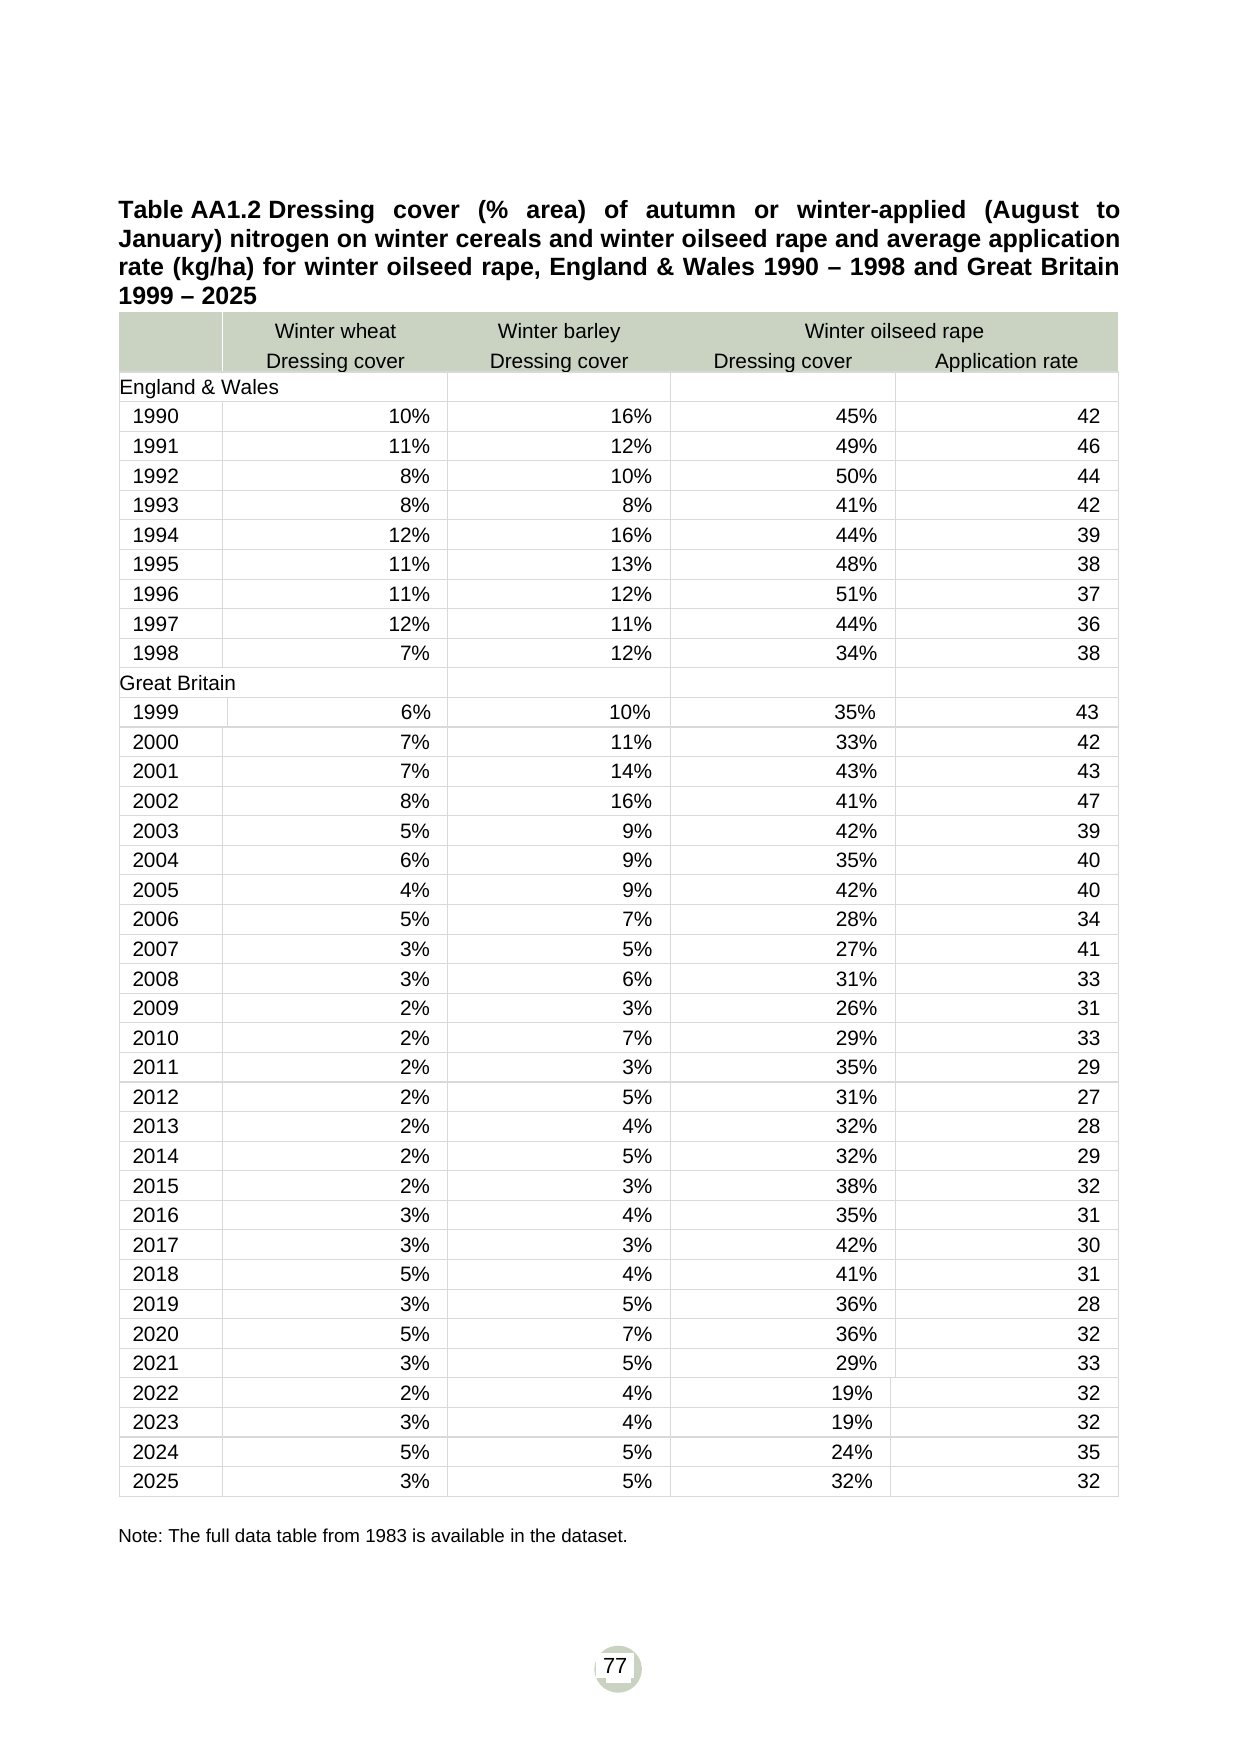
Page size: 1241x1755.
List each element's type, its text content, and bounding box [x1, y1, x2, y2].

table_cell 33% [671, 728, 895, 756]
table_cell 2% [223, 1112, 447, 1141]
subtitle Table AA1.2 Dressing cover (% area) of autumn or winter-applied (August to January) nitrogen on winter cereals and winter oilseed rape and average application rate (kg/ha) for winter oilseed rape, England & Wales 1990 – 1998 and Great Britain 1999 – 2025 [118, 195, 1122, 310]
table_cell 28 [896, 1290, 1118, 1318]
table_cell 44 [896, 461, 1118, 490]
table_cell 31% [671, 1083, 895, 1111]
table_cell 29 [896, 1142, 1118, 1170]
table_cell 31 [896, 1260, 1118, 1288]
table_cell 7% [448, 1319, 670, 1348]
table_cell 2% [223, 1053, 447, 1081]
table_cell 36 [896, 609, 1118, 638]
table_cell 34 [896, 905, 1118, 933]
table_cell 4% [448, 1408, 670, 1436]
table_cell 2025 [120, 1467, 222, 1496]
table_cell 39 [896, 816, 1118, 845]
table_cell 4% [223, 875, 447, 904]
table_cell 30 [896, 1230, 1118, 1259]
table_cell 2% [223, 1083, 447, 1111]
table_cell 2008 [120, 964, 222, 993]
table_cell 2017 [120, 1230, 222, 1259]
table_cell [448, 668, 670, 697]
table_cell 8% [223, 491, 447, 519]
table_cell 43 [896, 757, 1118, 786]
table_cell 41% [671, 491, 895, 519]
table_cell 32% [671, 1467, 890, 1496]
table_cell 45% [671, 402, 895, 431]
table_cell 42% [671, 816, 895, 845]
table_cell 6% [448, 964, 670, 993]
table_cell 32 [891, 1467, 1118, 1496]
table_cell 47 [896, 787, 1118, 815]
table_cell Great Britain [120, 668, 447, 697]
table_cell 27 [896, 1083, 1118, 1111]
table_cell 2011 [120, 1053, 222, 1081]
table_cell 2000 [120, 728, 222, 756]
table_cell 42 [896, 491, 1118, 519]
table_cell 37 [896, 580, 1118, 608]
table_cell 3% [223, 1408, 447, 1436]
table_cell 42 [896, 402, 1118, 431]
table_cell 4% [448, 1201, 670, 1229]
table_cell 16% [448, 520, 670, 549]
table_cell 1992 [120, 461, 222, 490]
table_cell 5% [223, 1319, 447, 1348]
table_cell 7% [223, 639, 447, 667]
table_cell 51% [671, 580, 895, 608]
table_cell 19% [671, 1408, 890, 1436]
table_cell 1998 [120, 639, 222, 667]
table_header Winter barley [448, 312, 670, 349]
table_cell 19% [671, 1378, 890, 1407]
table_cell 11% [448, 728, 670, 756]
table_cell 7% [448, 1023, 670, 1052]
table_cell 3% [448, 1230, 670, 1259]
table_cell 3% [223, 1290, 447, 1318]
table_cell 5% [223, 905, 447, 933]
table_cell 1993 [120, 491, 222, 519]
table_cell 42% [671, 875, 895, 904]
table_cell 38% [671, 1171, 895, 1200]
table_cell 3% [223, 1201, 447, 1229]
table_header Winter oilseed rape [670, 312, 1118, 349]
table_cell 13% [448, 550, 670, 578]
table_cell 38 [896, 550, 1118, 578]
table_cell 1994 [120, 520, 222, 549]
table_cell 2007 [120, 935, 222, 963]
table_cell 32 [896, 1171, 1118, 1200]
table_cell 4% [448, 1112, 670, 1141]
table_cell 2012 [120, 1083, 222, 1111]
table_cell 9% [448, 875, 670, 904]
table_cell 2009 [120, 994, 222, 1022]
table_cell 2005 [120, 875, 222, 904]
table_cell 2020 [120, 1319, 222, 1348]
table_cell 2010 [120, 1023, 222, 1052]
table_cell 12% [223, 609, 447, 638]
table_cell 43 [896, 698, 1118, 726]
table_cell 42% [671, 1230, 895, 1259]
table_cell 3% [223, 964, 447, 993]
table_cell 3% [448, 1171, 670, 1200]
table_cell 50% [671, 461, 895, 490]
table_cell 31% [671, 964, 895, 993]
table_cell [448, 373, 670, 401]
table_cell 29% [671, 1023, 895, 1052]
table_cell England & Wales [120, 373, 447, 401]
table_cell 9% [448, 846, 670, 874]
table_cell 35% [671, 846, 895, 874]
table_cell 2% [223, 994, 447, 1022]
table_cell 12% [448, 432, 670, 460]
table_cell 5% [223, 1438, 447, 1466]
table_cell 11% [223, 580, 447, 608]
table_cell 2001 [120, 757, 222, 786]
table_cell Dressing cover [670, 349, 895, 371]
table_cell 2% [223, 1142, 447, 1170]
table_cell 2019 [120, 1290, 222, 1318]
table_cell Dressing cover [223, 349, 448, 371]
table_cell 5% [448, 1083, 670, 1111]
table_cell 2013 [120, 1112, 222, 1141]
table_cell 5% [223, 816, 447, 845]
table_cell [896, 668, 1118, 697]
table_cell 32% [671, 1112, 895, 1141]
table_cell 5% [448, 1467, 670, 1496]
table_cell 11% [223, 550, 447, 578]
table_cell 3% [448, 1053, 670, 1081]
table_cell 16% [448, 787, 670, 815]
table_cell 35% [671, 698, 895, 726]
table_cell 1999 [120, 698, 227, 726]
table_cell 2018 [120, 1260, 222, 1288]
table_cell 48% [671, 550, 895, 578]
table_cell 41 [896, 935, 1118, 963]
table_cell 12% [448, 580, 670, 608]
table_cell 10% [223, 402, 447, 431]
table_cell 32 [891, 1378, 1118, 1407]
table_cell 5% [448, 1349, 670, 1377]
table_cell 28% [671, 905, 895, 933]
table_cell 36% [671, 1319, 895, 1348]
table_cell 2% [223, 1023, 447, 1052]
table_cell 44% [671, 609, 895, 638]
table_cell [119, 349, 222, 371]
table_cell 2022 [120, 1378, 222, 1407]
table_cell 41% [671, 787, 895, 815]
table_cell 27% [671, 935, 895, 963]
table_cell 2024 [120, 1438, 222, 1466]
table_cell 2016 [120, 1201, 222, 1229]
table_cell 49% [671, 432, 895, 460]
table_cell 1995 [120, 550, 222, 578]
table_header Winter wheat [223, 312, 448, 349]
table_cell [896, 373, 1118, 401]
table_cell 31 [896, 994, 1118, 1022]
table_cell 31 [896, 1201, 1118, 1229]
table_cell 3% [223, 1349, 447, 1377]
table_cell 5% [448, 1290, 670, 1318]
table_cell 24% [671, 1438, 890, 1466]
table_cell 4% [448, 1260, 670, 1288]
table_cell 2% [223, 1171, 447, 1200]
table_cell 12% [448, 639, 670, 667]
table_cell 5% [448, 935, 670, 963]
table_cell 5% [448, 1438, 670, 1466]
table_cell 38 [896, 639, 1118, 667]
table_cell 14% [448, 757, 670, 786]
table_cell 1997 [120, 609, 222, 638]
table_cell 4% [448, 1378, 670, 1407]
table_cell 11% [448, 609, 670, 638]
table_cell 29 [896, 1053, 1118, 1081]
table_cell 1991 [120, 432, 222, 460]
table_cell 8% [223, 787, 447, 815]
table_cell 33 [896, 1349, 1118, 1377]
table_cell 40 [896, 875, 1118, 904]
table_cell 40 [896, 846, 1118, 874]
table_cell 42 [896, 728, 1118, 756]
table_cell 2003 [120, 816, 222, 845]
table_cell Application rate [895, 349, 1118, 371]
table_cell 34% [671, 639, 895, 667]
table_cell 41% [671, 1260, 895, 1288]
table_cell 3% [448, 994, 670, 1022]
table_cell 2021 [120, 1349, 222, 1377]
table_cell 1996 [120, 580, 222, 608]
table_cell 2% [223, 1378, 447, 1407]
table_cell 33 [896, 1023, 1118, 1052]
table_cell 10% [448, 698, 670, 726]
table_cell 12% [223, 520, 447, 549]
table_cell Dressing cover [448, 349, 670, 371]
table_cell 11% [223, 432, 447, 460]
table_cell 6% [223, 846, 447, 874]
table_cell 9% [448, 816, 670, 845]
table_cell 44% [671, 520, 895, 549]
table_cell 2014 [120, 1142, 222, 1170]
table_cell 2015 [120, 1171, 222, 1200]
table_cell 33 [896, 964, 1118, 993]
table_cell 5% [223, 1260, 447, 1288]
table_cell 2006 [120, 905, 222, 933]
table_cell 35% [671, 1053, 895, 1081]
table_header [119, 312, 222, 349]
table_cell 3% [223, 1230, 447, 1259]
table_cell [671, 373, 895, 401]
table_cell 16% [448, 402, 670, 431]
table_cell 3% [223, 935, 447, 963]
table_cell 29% [671, 1349, 895, 1377]
table_cell [671, 668, 895, 697]
table_cell 39 [896, 520, 1118, 549]
table_cell 35% [671, 1201, 895, 1229]
table_cell 7% [223, 728, 447, 756]
table_cell 2004 [120, 846, 222, 874]
table_cell 32% [671, 1142, 895, 1170]
table_cell 28 [896, 1112, 1118, 1141]
table_cell 1990 [120, 402, 222, 431]
table_cell 8% [223, 461, 447, 490]
table_cell 3% [223, 1467, 447, 1496]
table_cell 46 [896, 432, 1118, 460]
table_cell 8% [448, 491, 670, 519]
table_cell 2023 [120, 1408, 222, 1436]
table_cell 5% [448, 1142, 670, 1170]
table_cell 10% [448, 461, 670, 490]
table_cell 7% [223, 757, 447, 786]
subtitle Note: The full data table from 1983 is available in the dataset. [118, 1525, 1122, 1547]
table_cell 43% [671, 757, 895, 786]
table_cell 35 [891, 1438, 1118, 1466]
table_cell 32 [896, 1319, 1118, 1348]
table_cell 32 [891, 1408, 1118, 1436]
table_cell 36% [671, 1290, 895, 1318]
table_cell 6% [228, 698, 447, 726]
table_cell 26% [671, 994, 895, 1022]
table_cell 2002 [120, 787, 222, 815]
table_cell 7% [448, 905, 670, 933]
